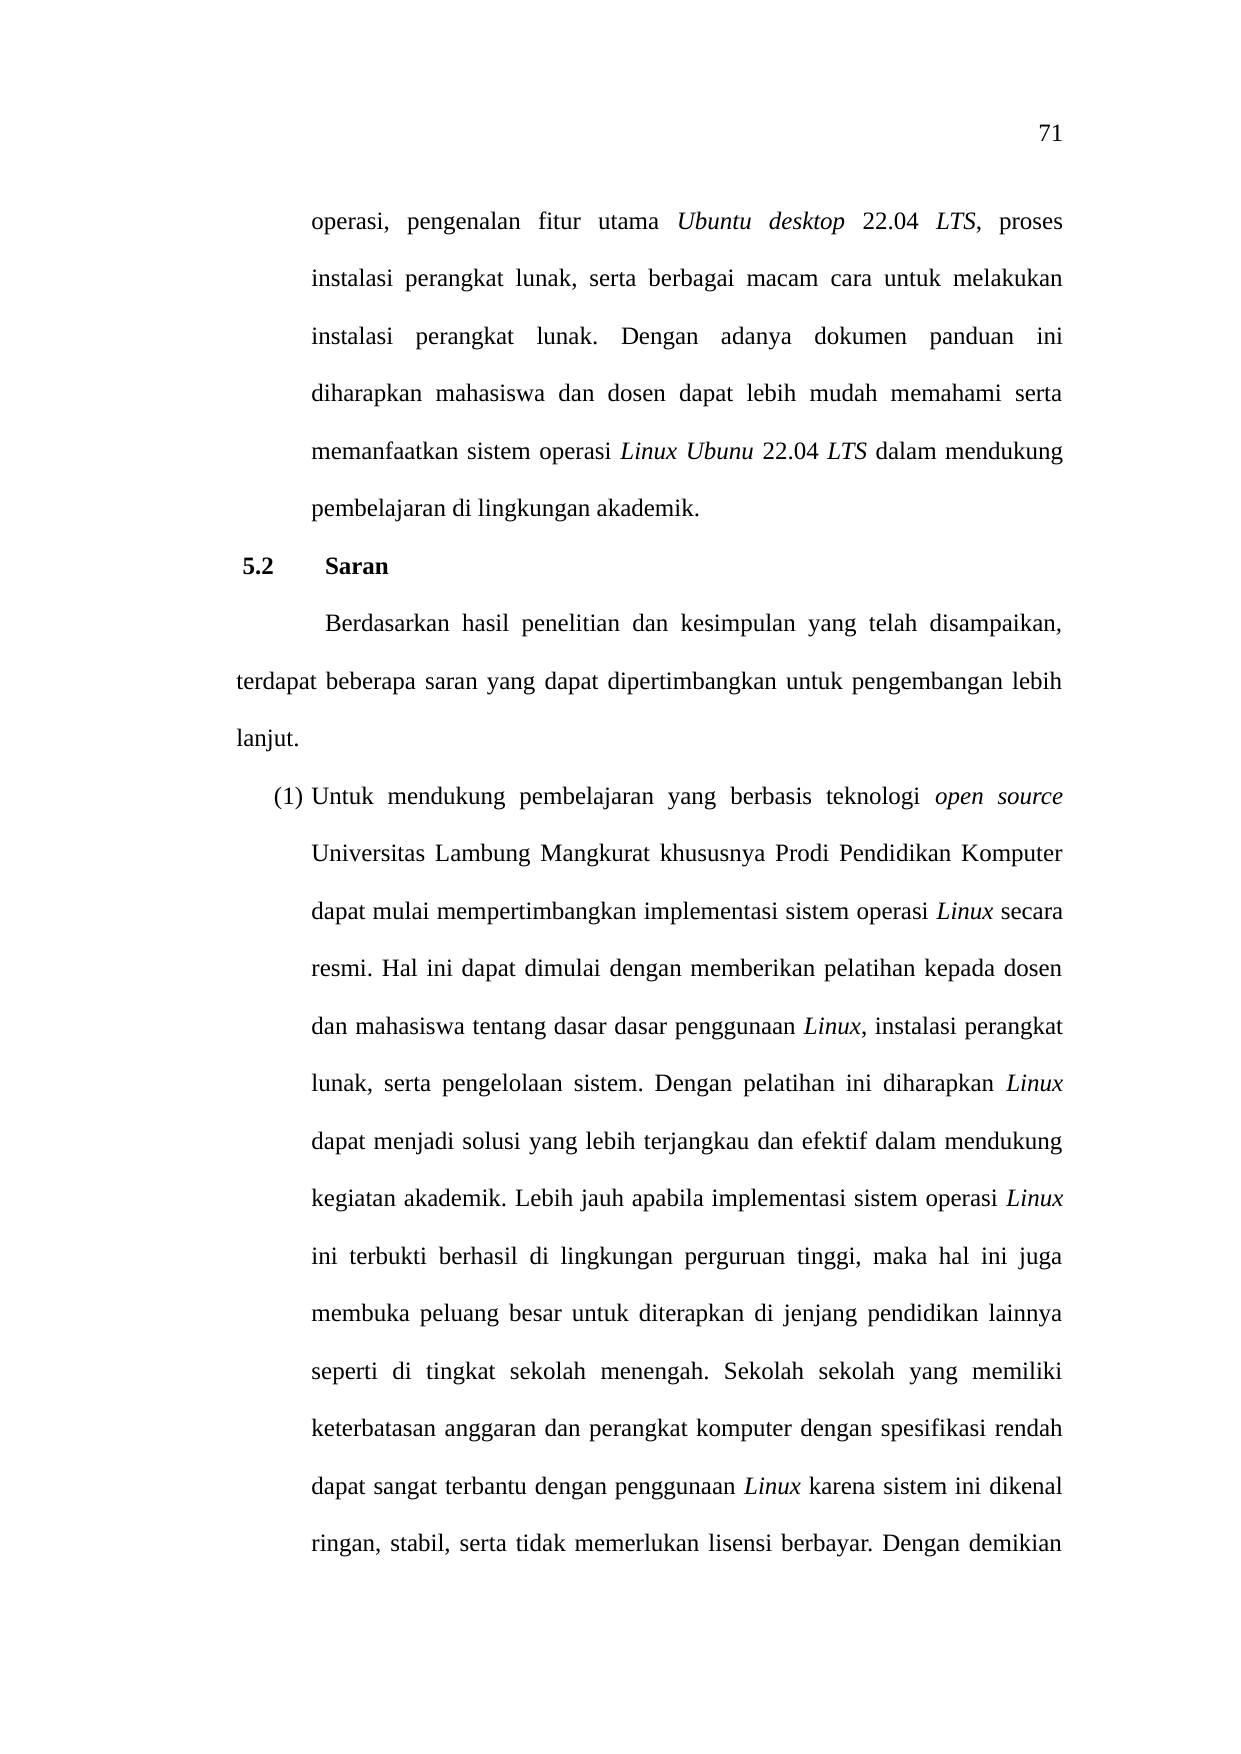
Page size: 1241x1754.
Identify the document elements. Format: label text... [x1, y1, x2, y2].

text Berdasarkan hasil penelitian dan kesimpulan yang telah disampaikan, terdapat beberapa saran yang dapat dipertimbangkan untuk pengembangan lebih lanjut. [236, 608, 1063, 752]
subtitle Saran [236, 551, 1063, 580]
list operasi, pengenalan fitur utama Ubuntu desktop 22.04 LTS, proses instalasi perangkat lunak, serta berbagai macam cara untuk melakukan instalasi perangkat lunak. Dengan adanya dokumen panduan ini diharapkan mahasiswa dan dosen dapat lebih mudah memahami serta memanfaatkan sistem operasi Linux Ubunu 22.04 LTS dalam mendukung pembelajaran di lingkungan akademik. [274, 206, 1063, 522]
list Untuk mendukung pembelajaran yang berbasis teknologi open source Universitas Lambung Mangkurat khususnya Prodi Pendidikan Komputer dapat mulai mempertimbangkan implementasi sistem operasi Linux secara resmi. Hal ini dapat dimulai dengan memberikan pelatihan kepada dosen dan mahasiswa tentang dasar dasar penggunaan Linux, instalasi perangkat lunak, serta pengelolaan sistem. Dengan pelatihan ini diharapkan Linux dapat menjadi solusi yang lebih terjangkau dan efektif dalam mendukung kegiatan akademik. Lebih jauh apabila implementasi sistem operasi Linux ini terbukti berhasil di lingkungan perguruan tinggi, maka hal ini juga membuka peluang besar untuk diterapkan di jenjang pendidikan lainnya seperti di tingkat sekolah menengah. Sekolah sekolah yang memiliki keterbatasan anggaran dan perangkat komputer dengan spesifikasi rendah dapat sangat terbantu dengan penggunaan Linux karena sistem ini dikenal ringan, stabil, serta tidak memerlukan lisensi berbayar. Dengan demikian [274, 781, 1063, 1557]
